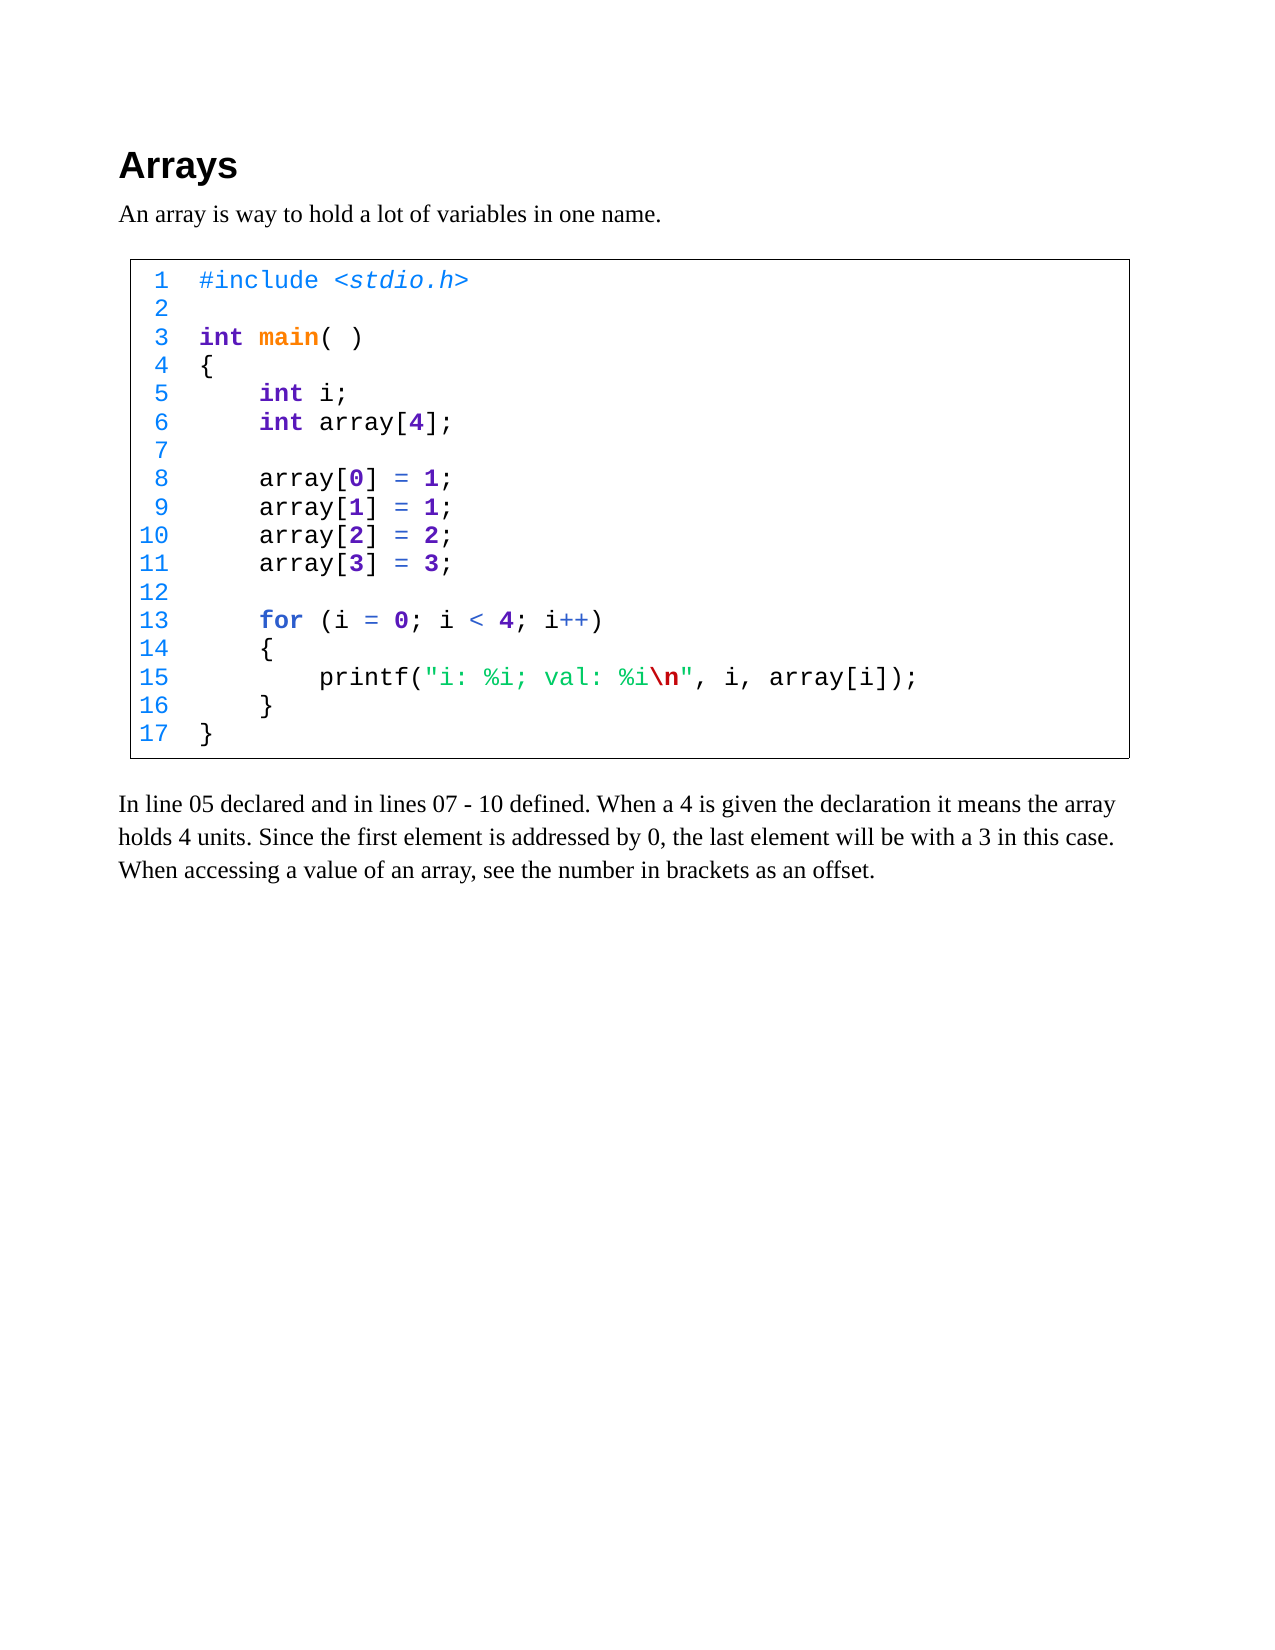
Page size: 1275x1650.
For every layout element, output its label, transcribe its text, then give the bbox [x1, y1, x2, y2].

subtitle Arrays [118, 143, 1157, 187]
text 5 int i; [139, 381, 1120, 409]
text 10 array[2] = 2; [139, 523, 1120, 551]
text 17 } [139, 721, 1120, 749]
text 2 [139, 296, 1120, 324]
text 16 } [139, 693, 1120, 721]
text 13 for (i = 0; i < 4; i++) [139, 608, 1120, 636]
text 14 { [139, 636, 1120, 664]
text 12 [139, 579, 1120, 608]
text 3 int main( ) [139, 324, 1120, 353]
text 7 [139, 438, 1120, 466]
text 11 array[3] = 3; [139, 551, 1120, 579]
text In line 05 declared and in lines 07 - 10 defined. When a 4 is given the declaration it means the array holds 4 units. Since the first element is addressed by 0, the last element will be with a 3 in this case. When accessing a value of an array, see the number in brackets as an offset. [118, 789, 1157, 884]
text 6 int array[4]; [139, 409, 1120, 438]
text 15 printf("i: %i; val: %i\n", i, array[i]); [139, 664, 1120, 693]
text 4 { [139, 353, 1120, 381]
text 8 array[0] = 1; [139, 466, 1120, 494]
text An array is way to hold a lot of variables in one name. [118, 199, 1157, 228]
text 1 #include <stdio.h> [139, 268, 1120, 296]
text 9 array[1] = 1; [139, 494, 1120, 523]
